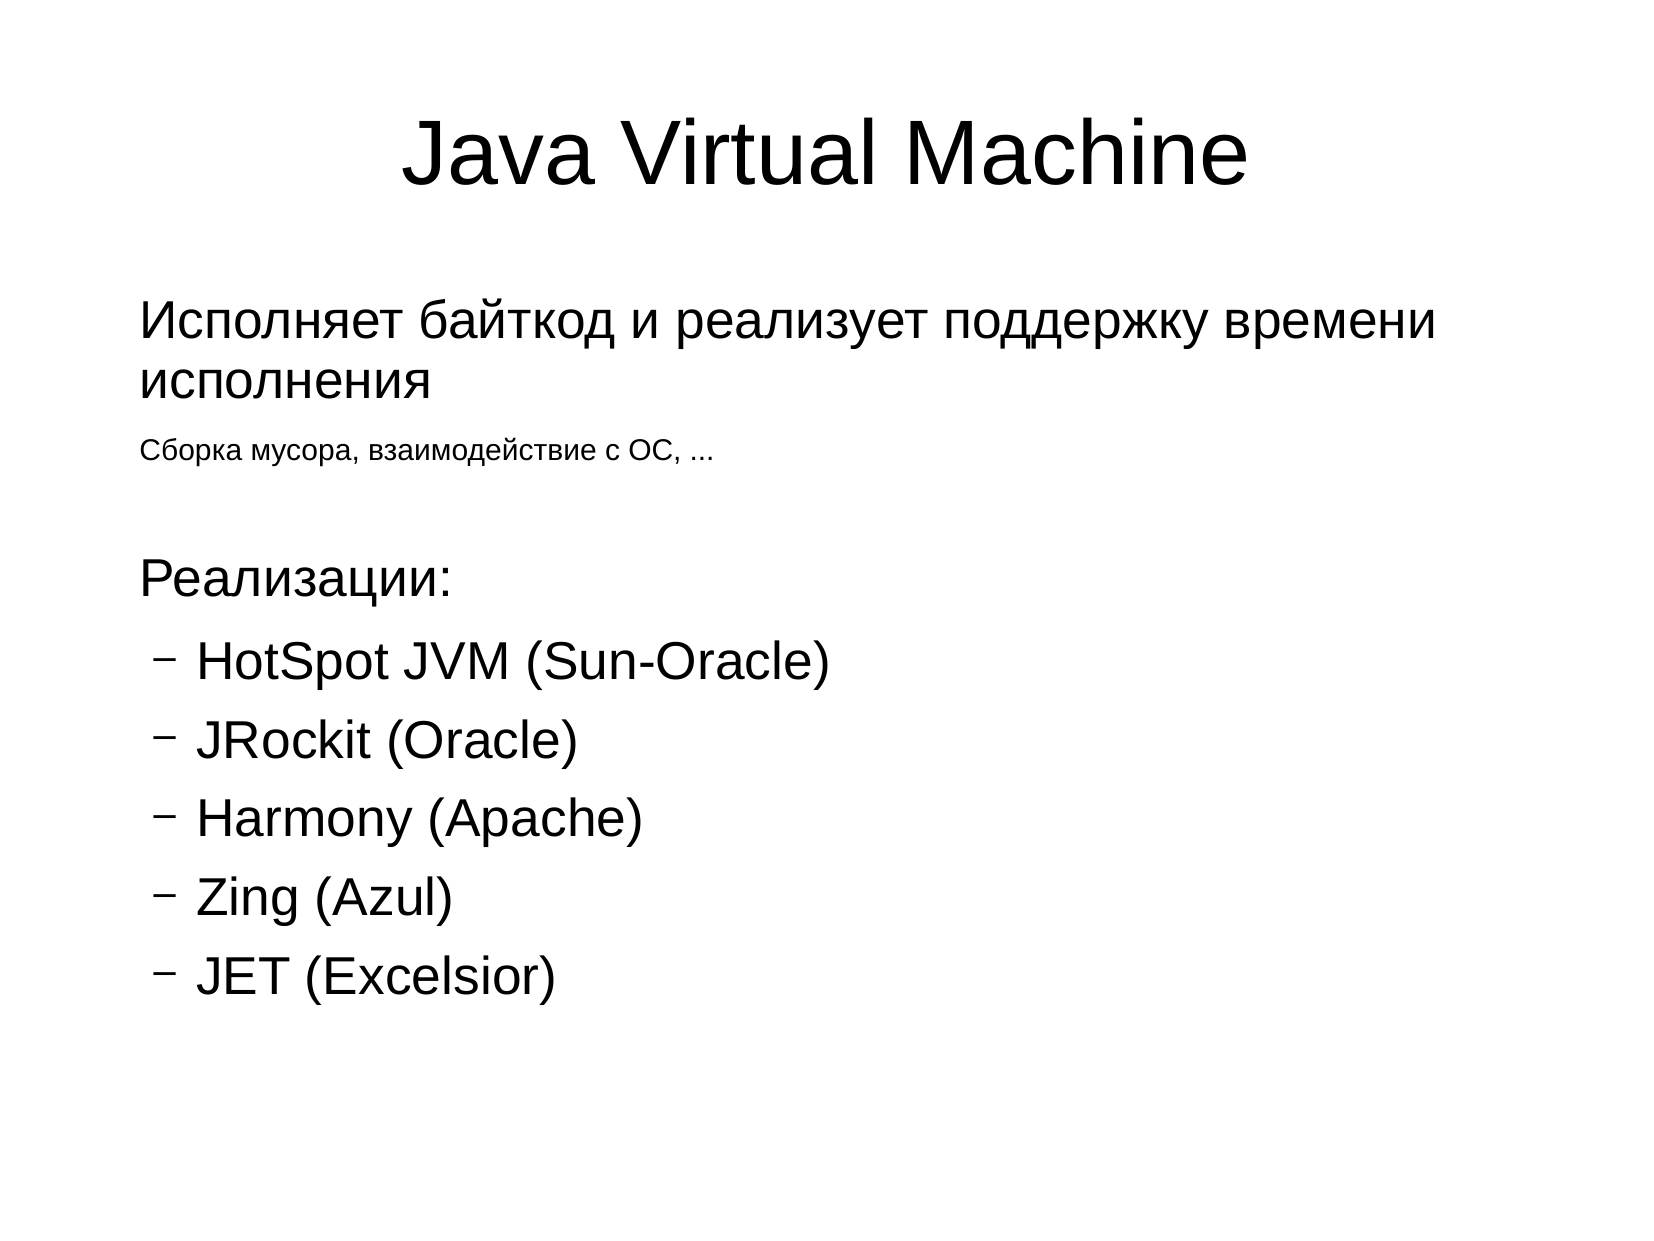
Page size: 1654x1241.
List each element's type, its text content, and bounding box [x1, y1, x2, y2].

title Java Virtual Machine [82, 49, 1571, 257]
list Исполняет байткод и реализует поддержку времени исполнения Сборка мусора, взаимодействие с ОС, ... Реализации: HotSpot JVM (Sun-Oracle) JRockit (Oracle) Harmony (Apache) Zing (Azul) JET (Excelsior) [82, 290, 1571, 1010]
